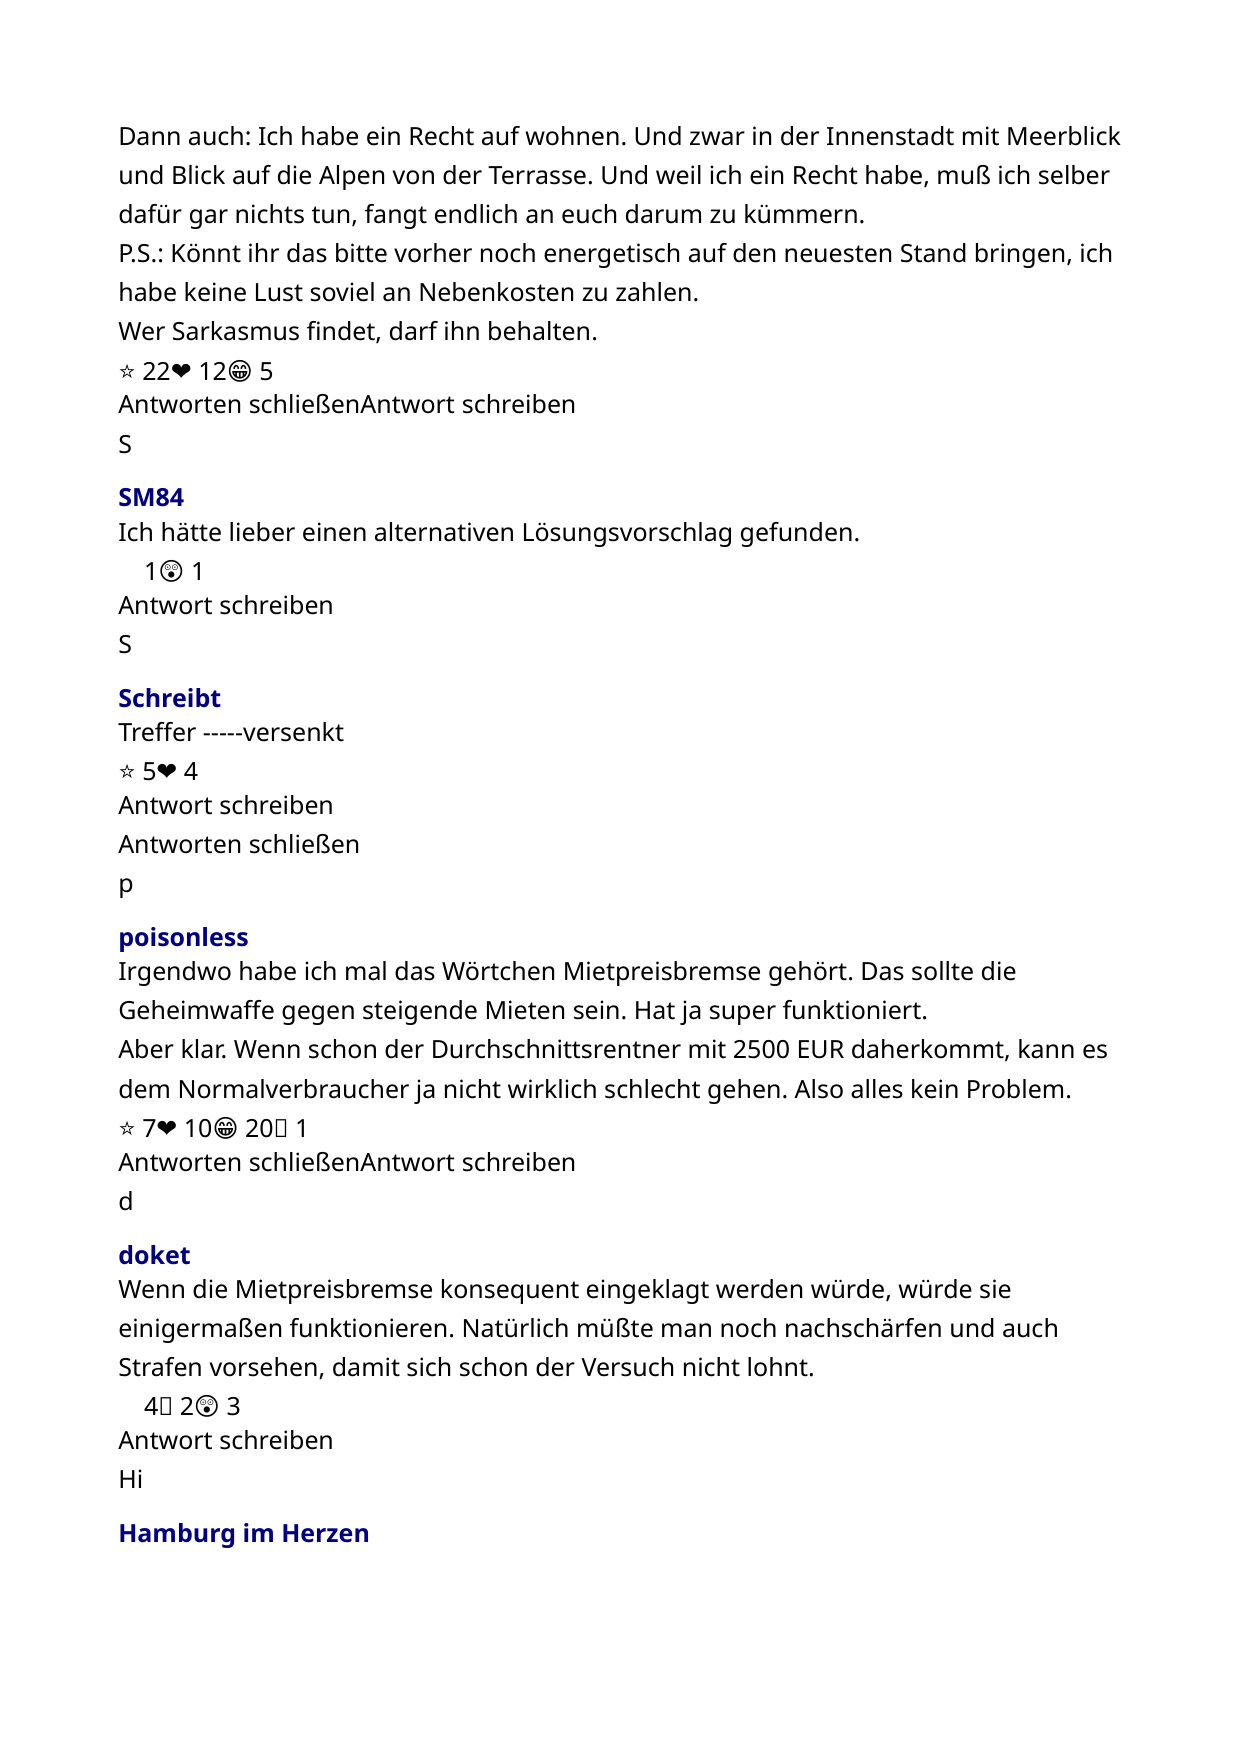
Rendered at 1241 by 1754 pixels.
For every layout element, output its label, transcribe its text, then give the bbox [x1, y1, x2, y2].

text p [118, 866, 1122, 900]
text S [118, 426, 1122, 460]
text Antwort schreiben [118, 587, 1122, 621]
subtitle Schreibt [118, 680, 1122, 714]
text Wer Sarkasmus findet, darf ihn behalten. [118, 314, 1122, 348]
text d [118, 1184, 1122, 1218]
subtitle Hamburg im Herzen [118, 1516, 1122, 1550]
text P.S.: Könnt ihr das bitte vorher noch energetisch auf den neuesten Stand bringen, ich habe keine Lust soviel an Nebenkosten zu zahlen. [118, 236, 1122, 309]
subtitle doket [118, 1237, 1122, 1271]
text ⭐️ 5❤️ 4 [118, 753, 1122, 788]
text Treffer -----versenkt [118, 714, 1122, 748]
text Irgendwo habe ich mal das Wörtchen Mietpreisbremse gehört. Das sollte die Geheimwaffe gegen steigende Mieten sein. Hat ja super funktioniert. [118, 954, 1122, 1027]
text Ich hätte lieber einen alternativen Lösungsvorschlag gefunden. [118, 514, 1122, 548]
text Hi [118, 1462, 1122, 1496]
text Dann auch: Ich habe ein Recht auf wohnen. Und zwar in der Innenstadt mit Meerblick und Blick auf die Alpen von der Terrasse. Und weil ich ein Recht habe, muß ich selber dafür gar nichts tun, fangt endlich an euch darum zu kümmern. [118, 118, 1122, 231]
text 🙁 1😲 1 [118, 553, 1122, 587]
subtitle SM84 [118, 480, 1122, 514]
text 🙁 4🤨 2😲 3 [118, 1389, 1122, 1423]
text ⭐️ 22❤️ 12😁 5 [118, 353, 1122, 387]
text Antworten schließen [118, 827, 1122, 861]
text Antwort schreiben [118, 788, 1122, 822]
text S [118, 627, 1122, 661]
subtitle poisonless [118, 920, 1122, 954]
text Antworten schließenAntwort schreiben [118, 1144, 1122, 1178]
text Wenn die Mietpreisbremse konsequent eingeklagt werden würde, würde sie einigermaßen funktionieren. Natürlich müßte man noch nachschärfen und auch Strafen vorsehen, damit sich schon der Versuch nicht lohnt. [118, 1271, 1122, 1384]
text Antworten schließenAntwort schreiben [118, 387, 1122, 421]
text Antwort schreiben [118, 1423, 1122, 1457]
text Aber klar. Wenn schon der Durchschnittsrentner mit 2500 EUR daherkommt, kann es dem Normalverbraucher ja nicht wirklich schlecht gehen. Also alles kein Problem. [118, 1032, 1122, 1105]
text ⭐️ 7❤️ 10😁 20🤨 1 [118, 1110, 1122, 1144]
